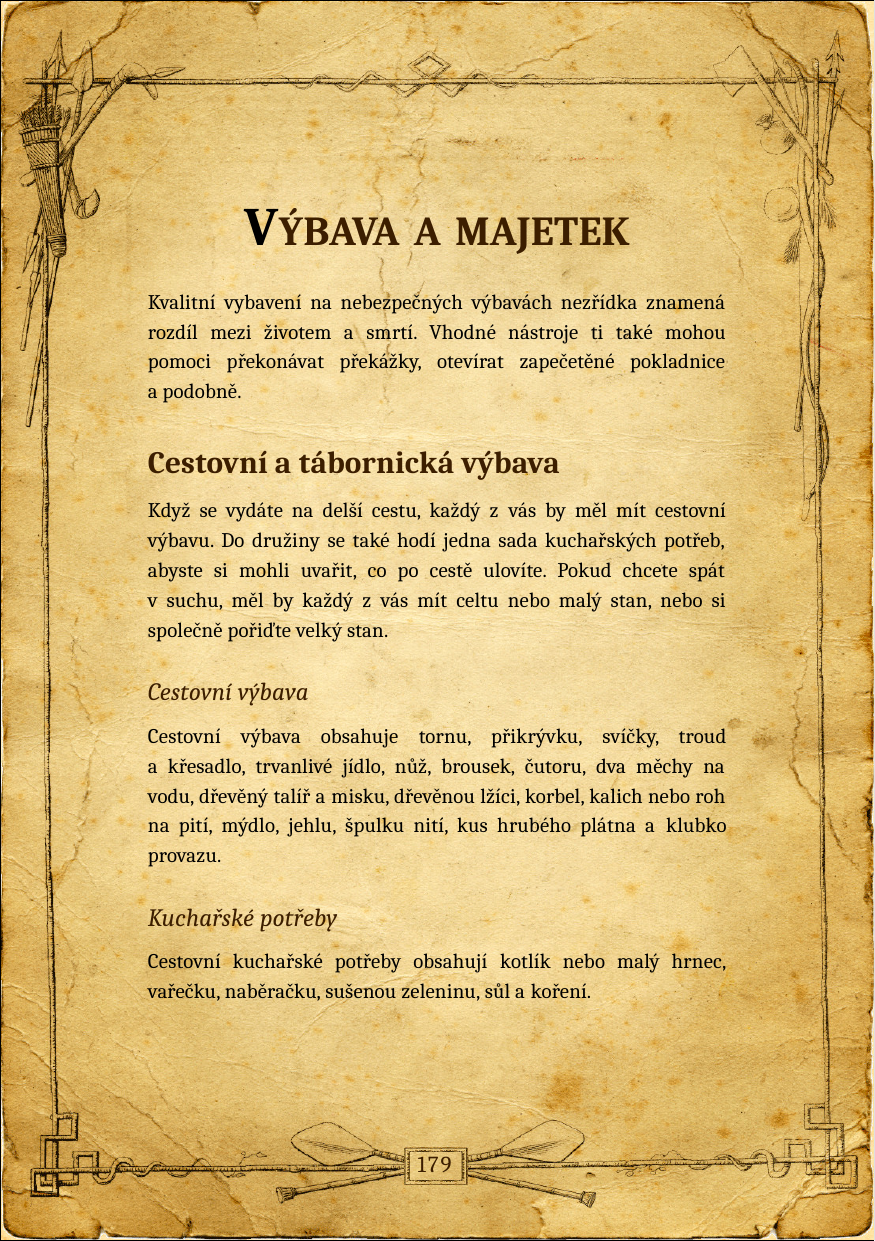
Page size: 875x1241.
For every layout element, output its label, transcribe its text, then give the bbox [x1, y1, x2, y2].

picture [1, 1, 874, 1240]
text Kvalitní vybavení na nebezpečných výbavách nezřídka znamená rozdíl mezi životem a⁠ smrtí. Vhodné nástroje ti také mohou pomoci překonávat překážky, otevírat zapečetěné pokladnice a⁠ podobně. [148, 290, 726, 404]
text Když se vydáte na delší cestu, každý z⁠ vás by měl mít cestovní výbavu. Do družiny se také hodí jedna sada kuchařských potřeb, abyste si mohli uvařit, co po cestě ulovíte. Pokud chcete spát v⁠ suchu, měl by každý z⁠ vás mít celtu nebo malý stan, nebo si společně pořiďte velký stan. [148, 499, 726, 643]
subtitle Kuchařské potřeby [148, 903, 726, 932]
subtitle Výbava a⁠ majetek [148, 189, 726, 261]
text Cestovní výbava obsahuje tornu, přikrývku, svíčky, troud a⁠ křesadlo, trvanlivé jídlo, nůž, brousek, čutoru, dva měchy na vodu, dřevěný talíř a⁠ misku, dřevěnou lžíci, korbel, kalich nebo roh na pití, mýdlo, jehlu, špulku nití, kus hrubého plátna a⁠ klubko provazu. [148, 724, 726, 868]
subtitle Cestovní a⁠ tábornická výbava [148, 445, 726, 481]
text Cestovní kuchařské potřeby obsahují kotlík nebo malý hrnec, vařečku, naběračku, sušenou zeleninu, sůl a⁠ koření. [148, 950, 726, 1004]
subtitle Cestovní výbava [148, 678, 726, 707]
